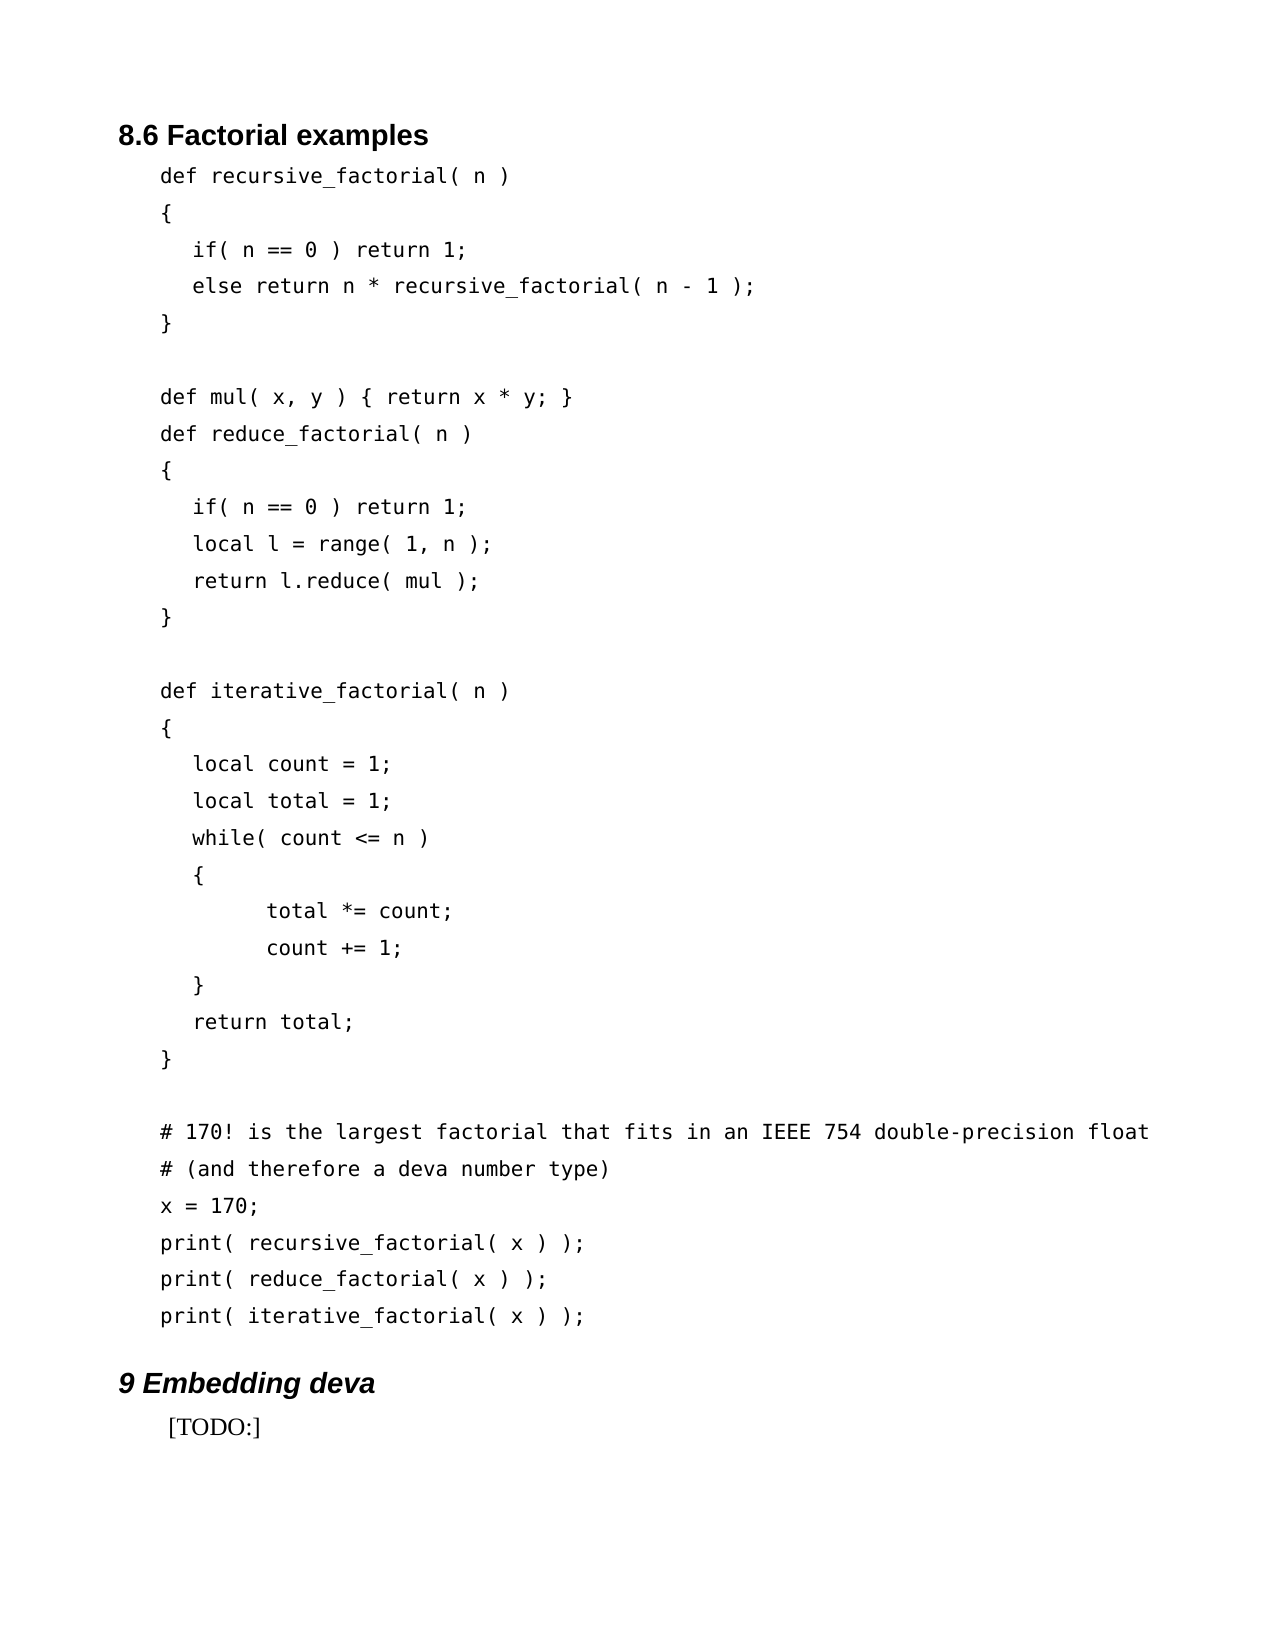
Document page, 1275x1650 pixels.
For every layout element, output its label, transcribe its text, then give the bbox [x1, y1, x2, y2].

text { [118, 201, 1157, 225]
text def iterative_factorial( n ) [118, 679, 1157, 703]
text def mul( x, y ) { return x * y; } [118, 385, 1157, 409]
text while( count <= n ) [118, 826, 1157, 850]
text # (and therefore a deva number type) [118, 1157, 1157, 1181]
text } [118, 311, 1157, 336]
text total *= count; [118, 899, 1157, 924]
text return l.reduce( mul ); [118, 569, 1157, 593]
text return total; [118, 1010, 1157, 1034]
text [TODO:] [118, 1412, 1157, 1441]
text } [118, 1047, 1157, 1071]
text # 170! is the largest factorial that fits in an IEEE 754 double-precision float [118, 1120, 1157, 1144]
text else return n * recursive_factorial( n - 1 ); [118, 274, 1157, 299]
text if( n == 0 ) return 1; [118, 238, 1157, 262]
text def reduce_factorial( n ) [118, 422, 1157, 446]
text count += 1; [118, 936, 1157, 961]
text print( iterative_factorial( x ) ); [118, 1304, 1157, 1328]
subtitle 9 Embedding deva [118, 1366, 1157, 1399]
subtitle 8.6 Factorial examples [118, 118, 1157, 152]
text print( recursive_factorial( x ) ); [118, 1231, 1157, 1255]
text def recursive_factorial( n ) [118, 164, 1157, 188]
text { [118, 458, 1157, 483]
text if( n == 0 ) return 1; [118, 495, 1157, 519]
text local l = range( 1, n ); [118, 532, 1157, 556]
text x = 170; [118, 1194, 1157, 1218]
text } [118, 605, 1157, 630]
text { [118, 716, 1157, 740]
text } [118, 973, 1157, 997]
text { [118, 863, 1157, 887]
text local total = 1; [118, 789, 1157, 813]
text print( reduce_factorial( x ) ); [118, 1267, 1157, 1292]
text local count = 1; [118, 752, 1157, 777]
